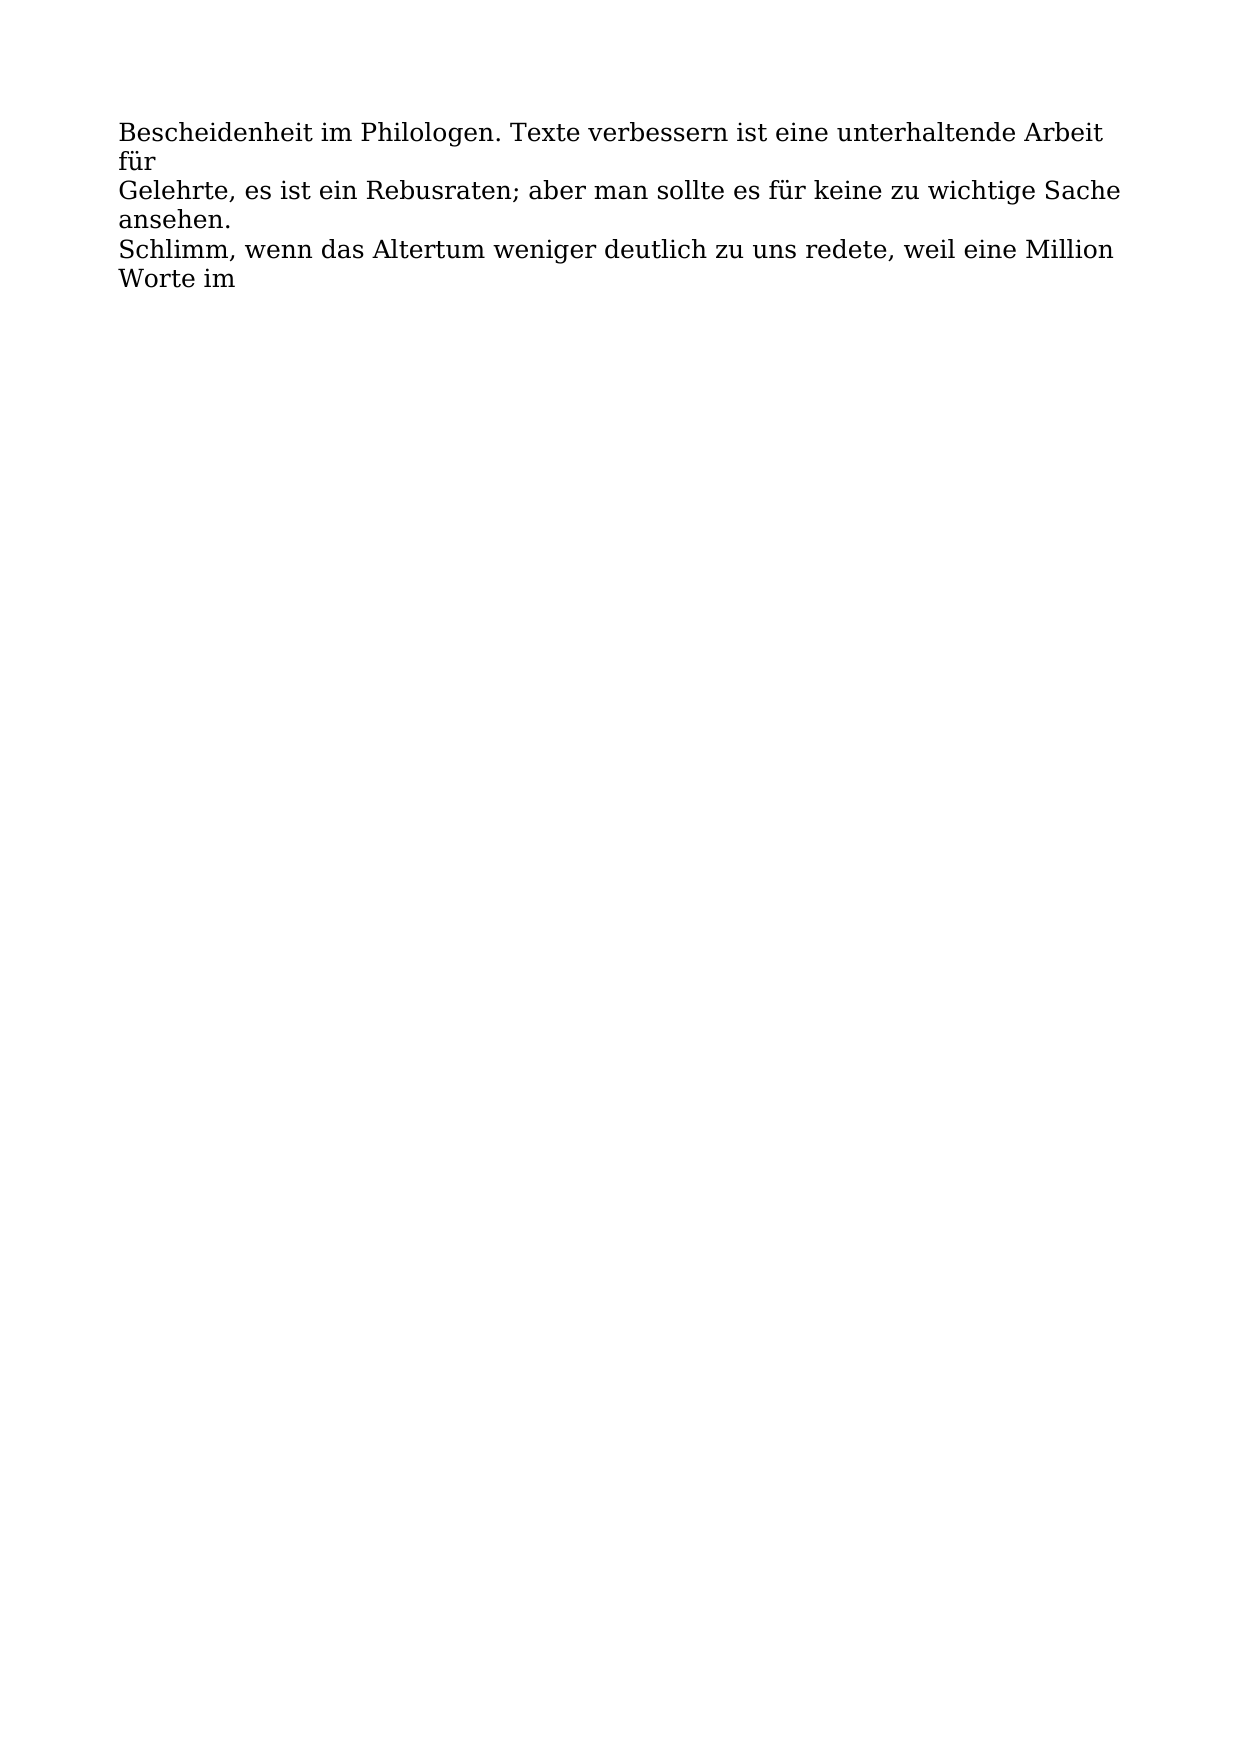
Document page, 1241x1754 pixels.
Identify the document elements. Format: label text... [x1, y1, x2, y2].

text Gelehrte, es ist ein Rebusraten; aber man sollte es für keine zu wichtige Sache ansehen. [118, 176, 1122, 235]
text Bescheidenheit im Philologen. Texte verbessern ist eine unterhaltende Arbeit für [118, 118, 1122, 176]
text Schlimm, wenn das Altertum weniger deutlich zu uns redete, weil eine Million Worte im [118, 235, 1122, 293]
